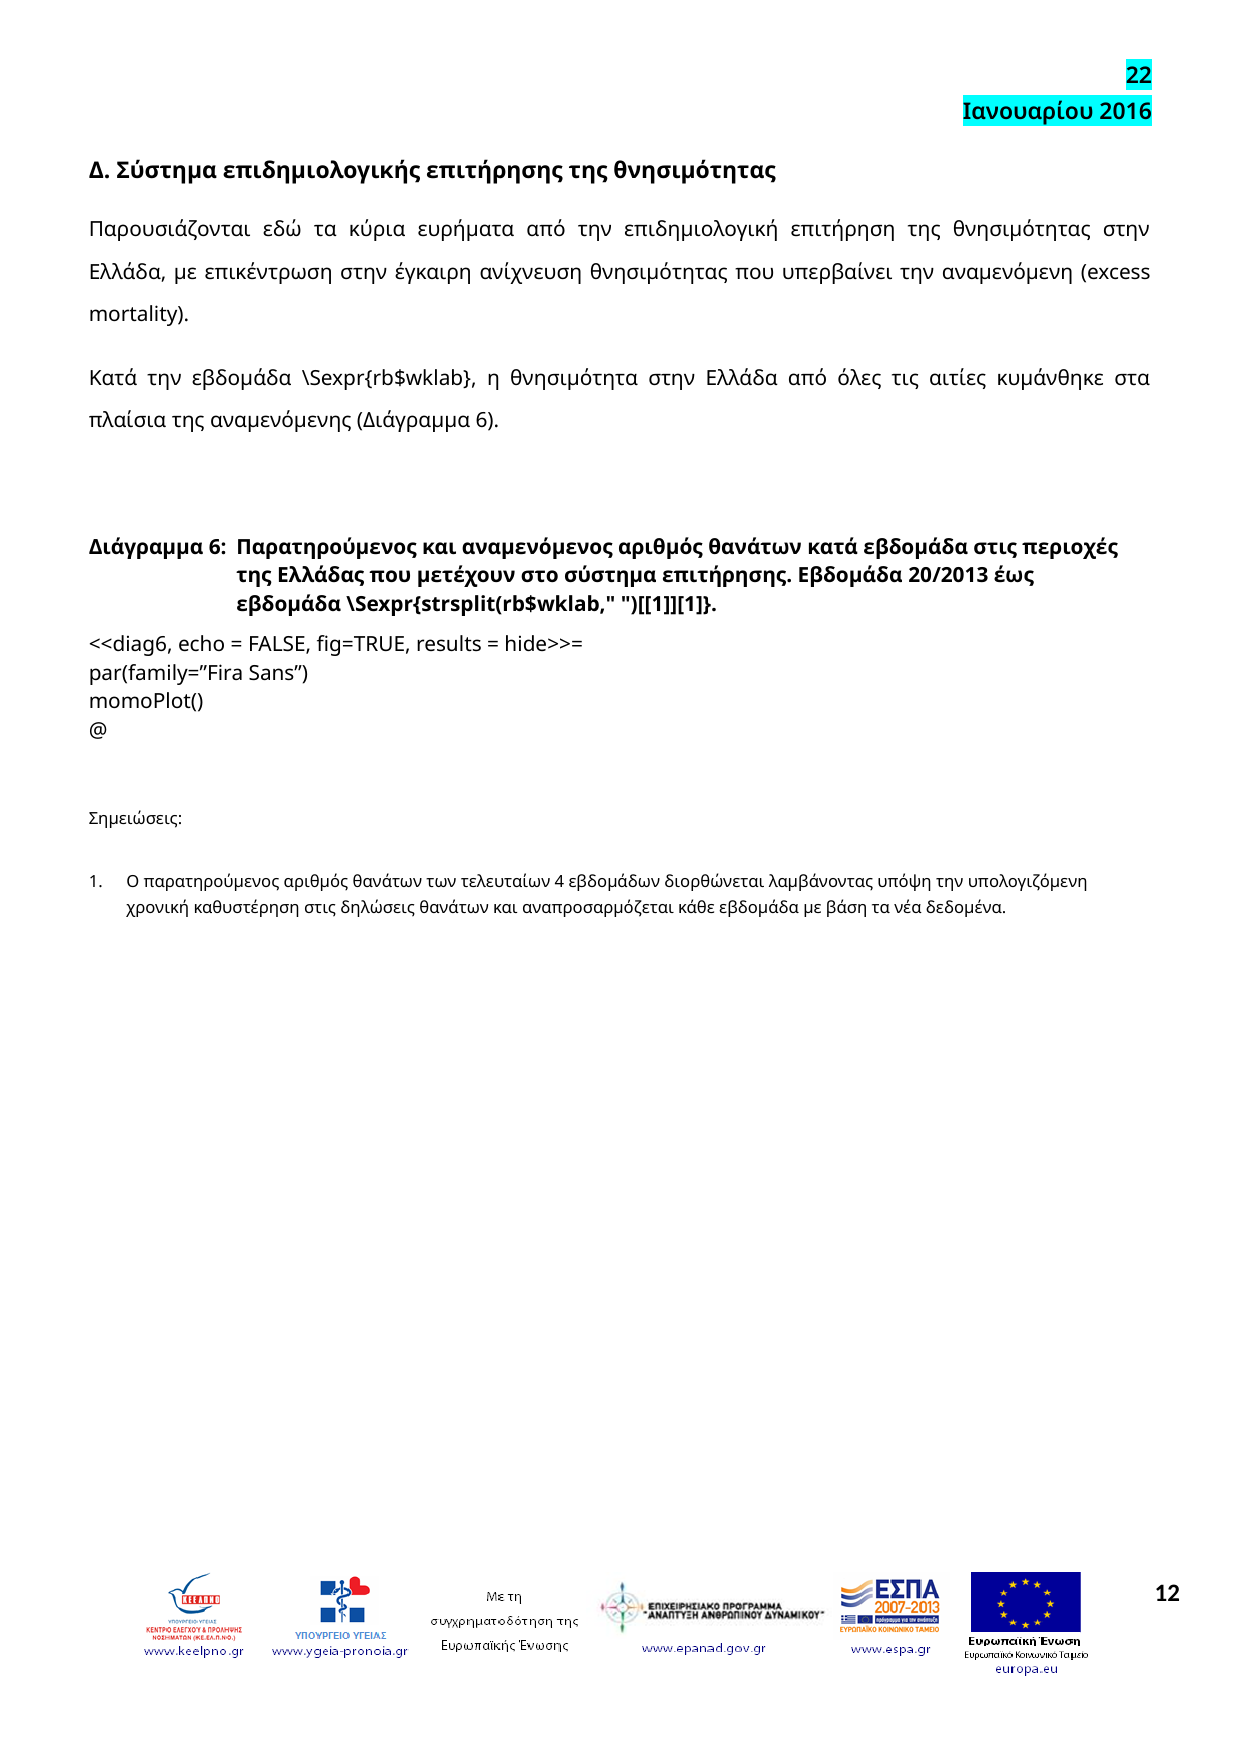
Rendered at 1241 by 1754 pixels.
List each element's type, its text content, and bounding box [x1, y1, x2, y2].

text momoPlot() [88, 686, 1152, 715]
text <<diag6, echo = FALSE, fig=TRUE, results = hide>>= [88, 629, 1152, 658]
text Σημειώσεις: [88, 806, 1152, 829]
list Ο παρατηρούμενος αριθμός θανάτων των τελευταίων 4 εβδομάδων διορθώνεται λαμβάνοντας υπόψη την υπολογιζόμενη χρονική καθυστέρηση στις δηλώσεις θανάτων και αναπροσαρμόζεται κάθε εβδομάδα με βάση τα νέα δεδομένα. [88, 870, 1152, 918]
text Κατά την εβδομάδα \Sexpr{rb$wklab}, η θνησιμότητα στην Ελλάδα από όλες τις αιτίες κυμάνθηκε στα πλαίσια της αναμενόμενης (Διάγραμμα 6). [88, 363, 1152, 434]
text @ [88, 715, 1152, 743]
text Παρουσιάζονται εδώ τα κύρια ευρήματα από την επιδημιολογική επιτήρηση της θνησιμότητας στην Ελλάδα, με επικέντρωση στην έγκαιρη ανίχνευση θνησιμότητας που υπερβαίνει την αναμενόμενη (excess mortality). [88, 214, 1152, 328]
picture [137, 1564, 1103, 1681]
text par(family=”Fira Sans”) [88, 658, 1152, 686]
subtitle Δ. Σύστημα επιδημιολογικής επιτήρησης της θνησιμότητας [88, 153, 1152, 185]
subtitle Διάγραμμα 6: Παρατηρούμενος και αναμενόμενος αριθμός θανάτων κατά εβδομάδα στις περιοχές της Ελλάδας που μετέχουν στο σύστημα επιτήρησης. Εβδομάδα 20/2013 έως εβδομάδα \Sexpr{strsplit(rb$wklab," ")[[1]][1]}. [88, 532, 1152, 617]
